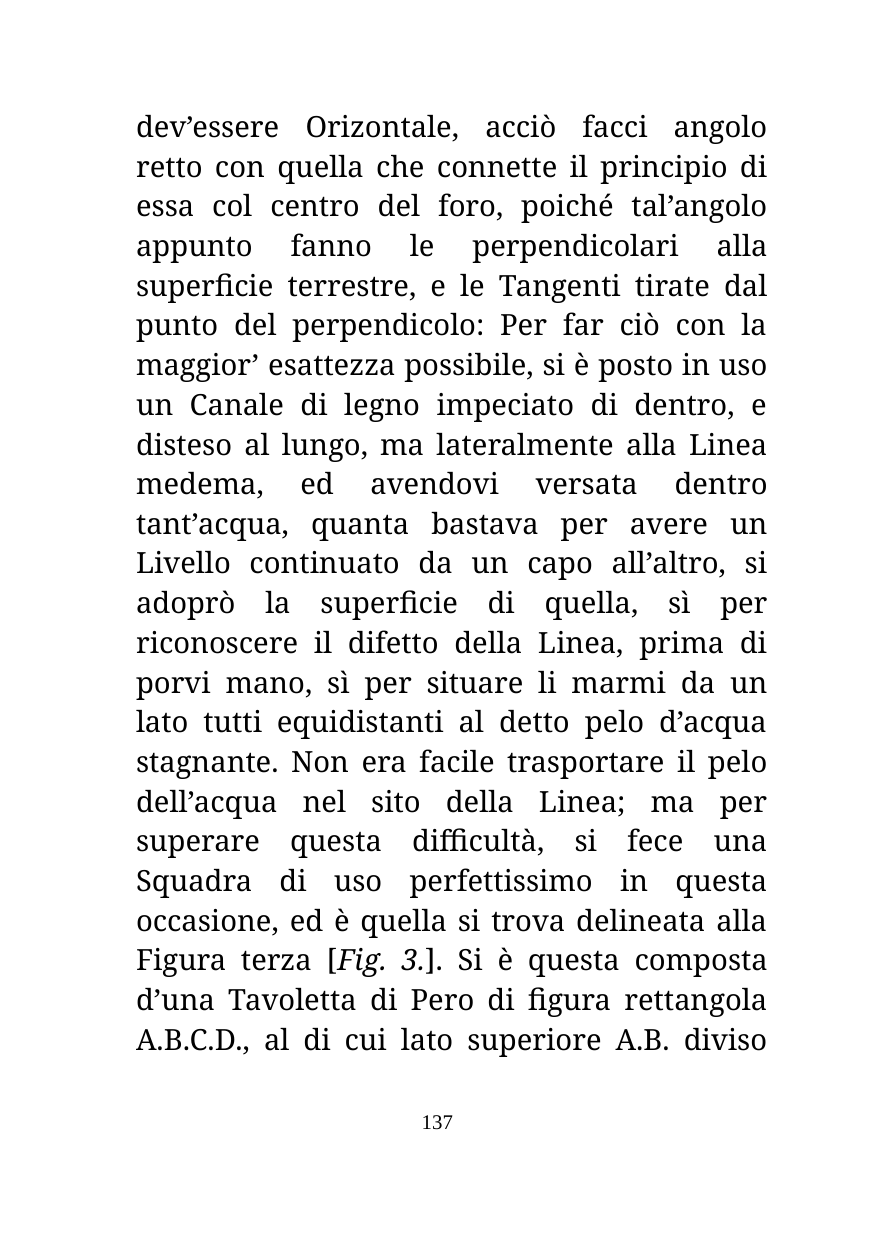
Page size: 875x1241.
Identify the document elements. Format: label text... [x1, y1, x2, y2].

text dev’essere Orizontale, acciò facci angolo retto con quella che connette il principio di essa col centro del foro, poiché tal’angolo appunto fanno le perpendicolari alla superficie terrestre, e le Tangenti tirate dal punto del perpendicolo: Per far ciò con la maggior’ esattezza possibile, si è posto in uso un Canale di legno impeciato di dentro, e disteso al lungo, ma lateralmente alla Linea medema, ed avendovi versata dentro tant’acqua, quanta bastava per avere un Livello continuato da un capo all’altro, si adoprò la superficie di quella, sì per riconoscere il difetto della Linea, prima di porvi mano, sì per situare li marmi da un lato tutti equidistanti al detto pelo d’acqua stagnante. Non era facile trasportare il pelo dell’acqua nel sito della Linea; ma per superare questa difficultà, si fece una Squadra di uso perfettissimo in questa occasione, ed è quella si trova delineata alla Figura terza [Fig. 3.]. Si è questa composta d’una Tavoletta di Pero di figura rettangola A.B.C.D., al di cui lato superiore A.B. diviso [106, 106, 768, 1059]
